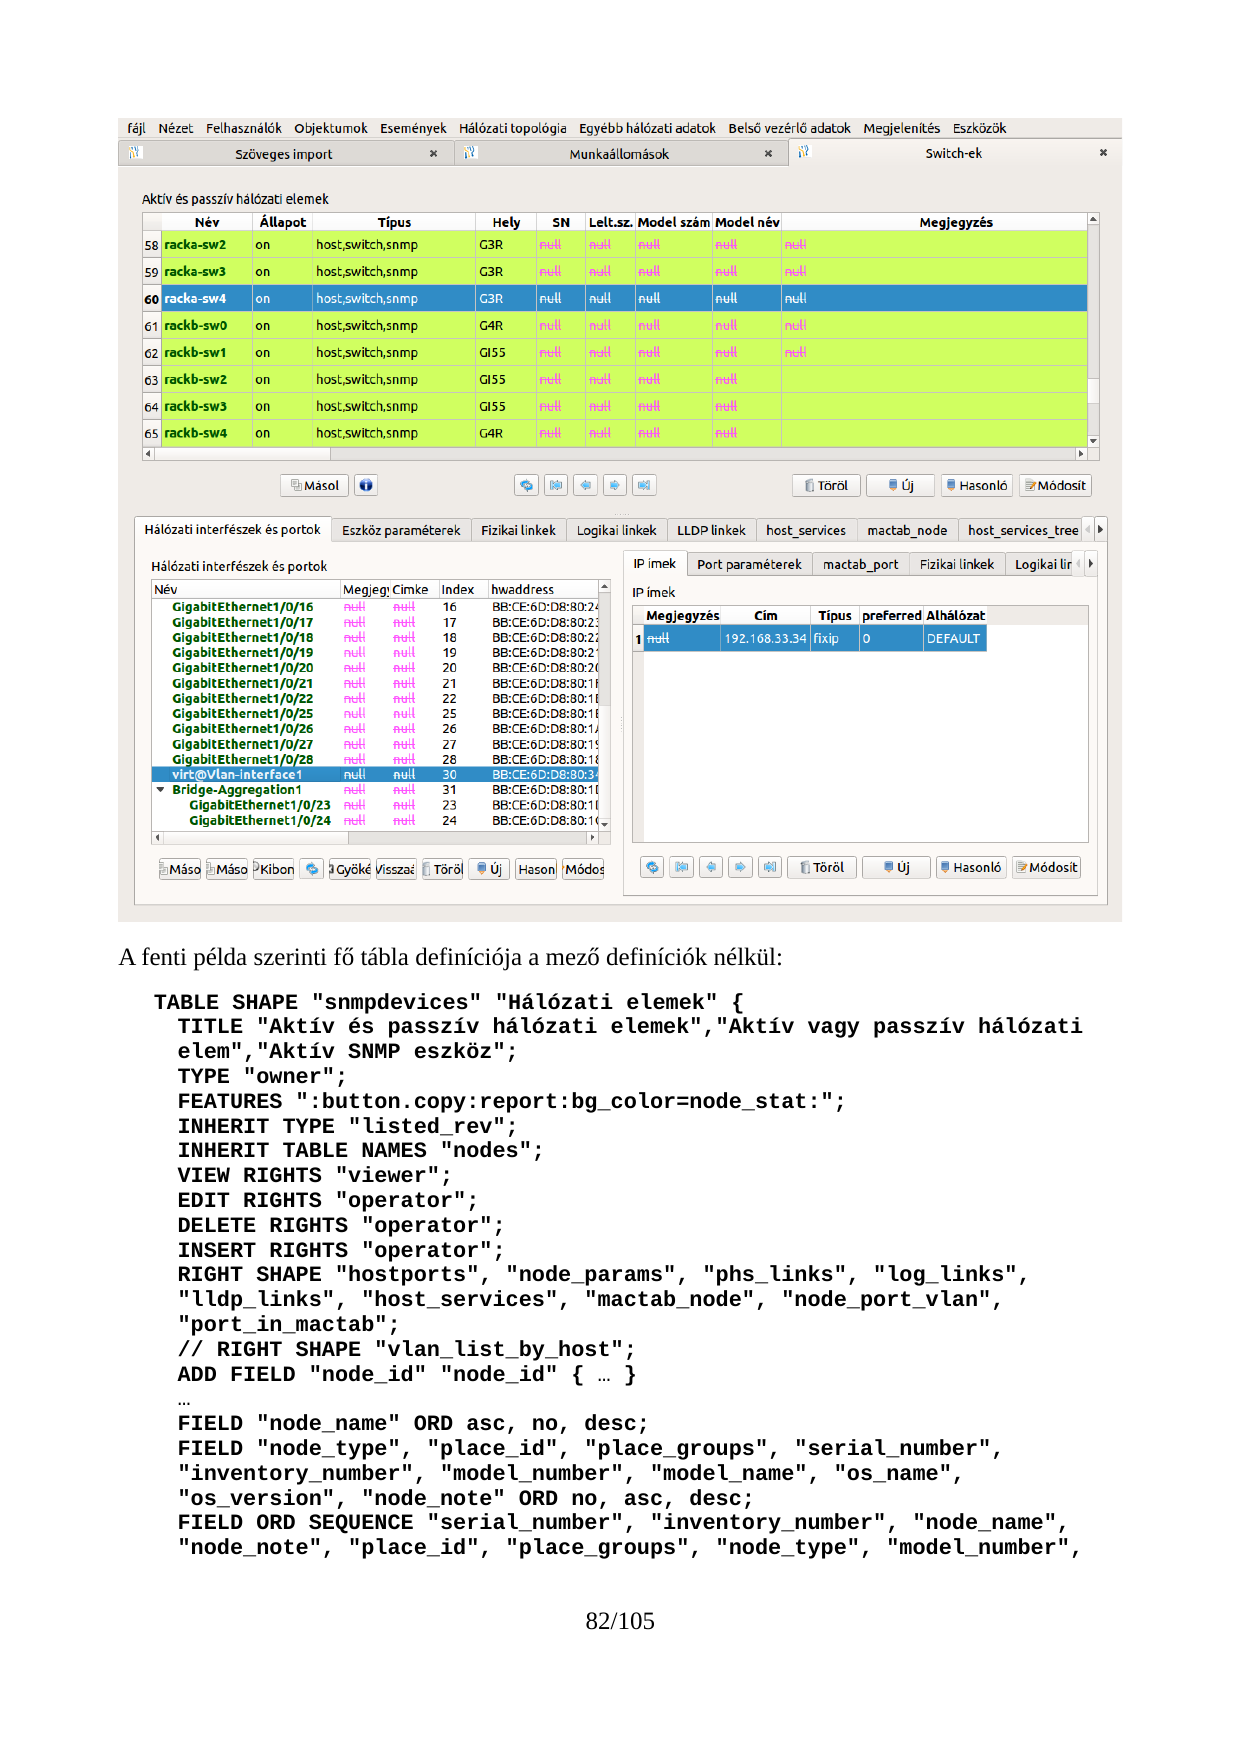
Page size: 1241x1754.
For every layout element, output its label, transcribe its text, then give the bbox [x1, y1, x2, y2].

text FIELD ORD SEQUENCE "serial_number", "inventory_number", "node_name", "node_note", "place_id", "place_groups", "node_type", "model_number", [177, 1512, 1122, 1561]
text INHERIT TABLE NAMES "nodes"; [177, 1140, 1122, 1164]
text TABLE SHAPE "snmpdevices" "Hálózati elemek" { [153, 991, 1122, 1016]
text RIGHT SHAPE "hostports", "node_params", "phs_links", "log_links", "lldp_links", "host_services", "mactab_node", "node_port_vlan", "port_in_mactab"; [177, 1264, 1122, 1338]
text EDIT RIGHTS "operator"; [177, 1189, 1122, 1214]
text DELETE RIGHTS "operator"; [177, 1214, 1122, 1239]
text // RIGHT SHAPE "vlan_list_by_host"; [177, 1338, 1122, 1363]
text A fenti példa szerinti fő tábla definíciója a mező definíciók nélkül: [118, 942, 1122, 971]
text ADD FIELD "node_id" "node_id" { … } [177, 1363, 1122, 1388]
text FIELD "node_name" ORD asc, no, desc; [177, 1412, 1122, 1437]
picture [118, 118, 1123, 922]
text INHERIT TYPE "listed_rev"; [177, 1115, 1122, 1140]
text INSERT RIGHTS "operator"; [177, 1239, 1122, 1264]
text FIELD "node_type", "place_id", "place_groups", "serial_number", "inventory_number", "model_number", "model_name", "os_name", "os_version", "node_note" ORD no, asc, desc; [177, 1437, 1122, 1512]
text … [177, 1388, 1122, 1412]
text FEATURES ":button.copy:report:bg_color=node_stat:"; [177, 1090, 1122, 1115]
text TYPE "owner"; [177, 1065, 1122, 1090]
text TITLE "Aktív és passzív hálózati elemek","Aktív vagy passzív hálózati elem","Aktív SNMP eszköz"; [177, 1016, 1122, 1065]
text VIEW RIGHTS "viewer"; [177, 1164, 1122, 1189]
